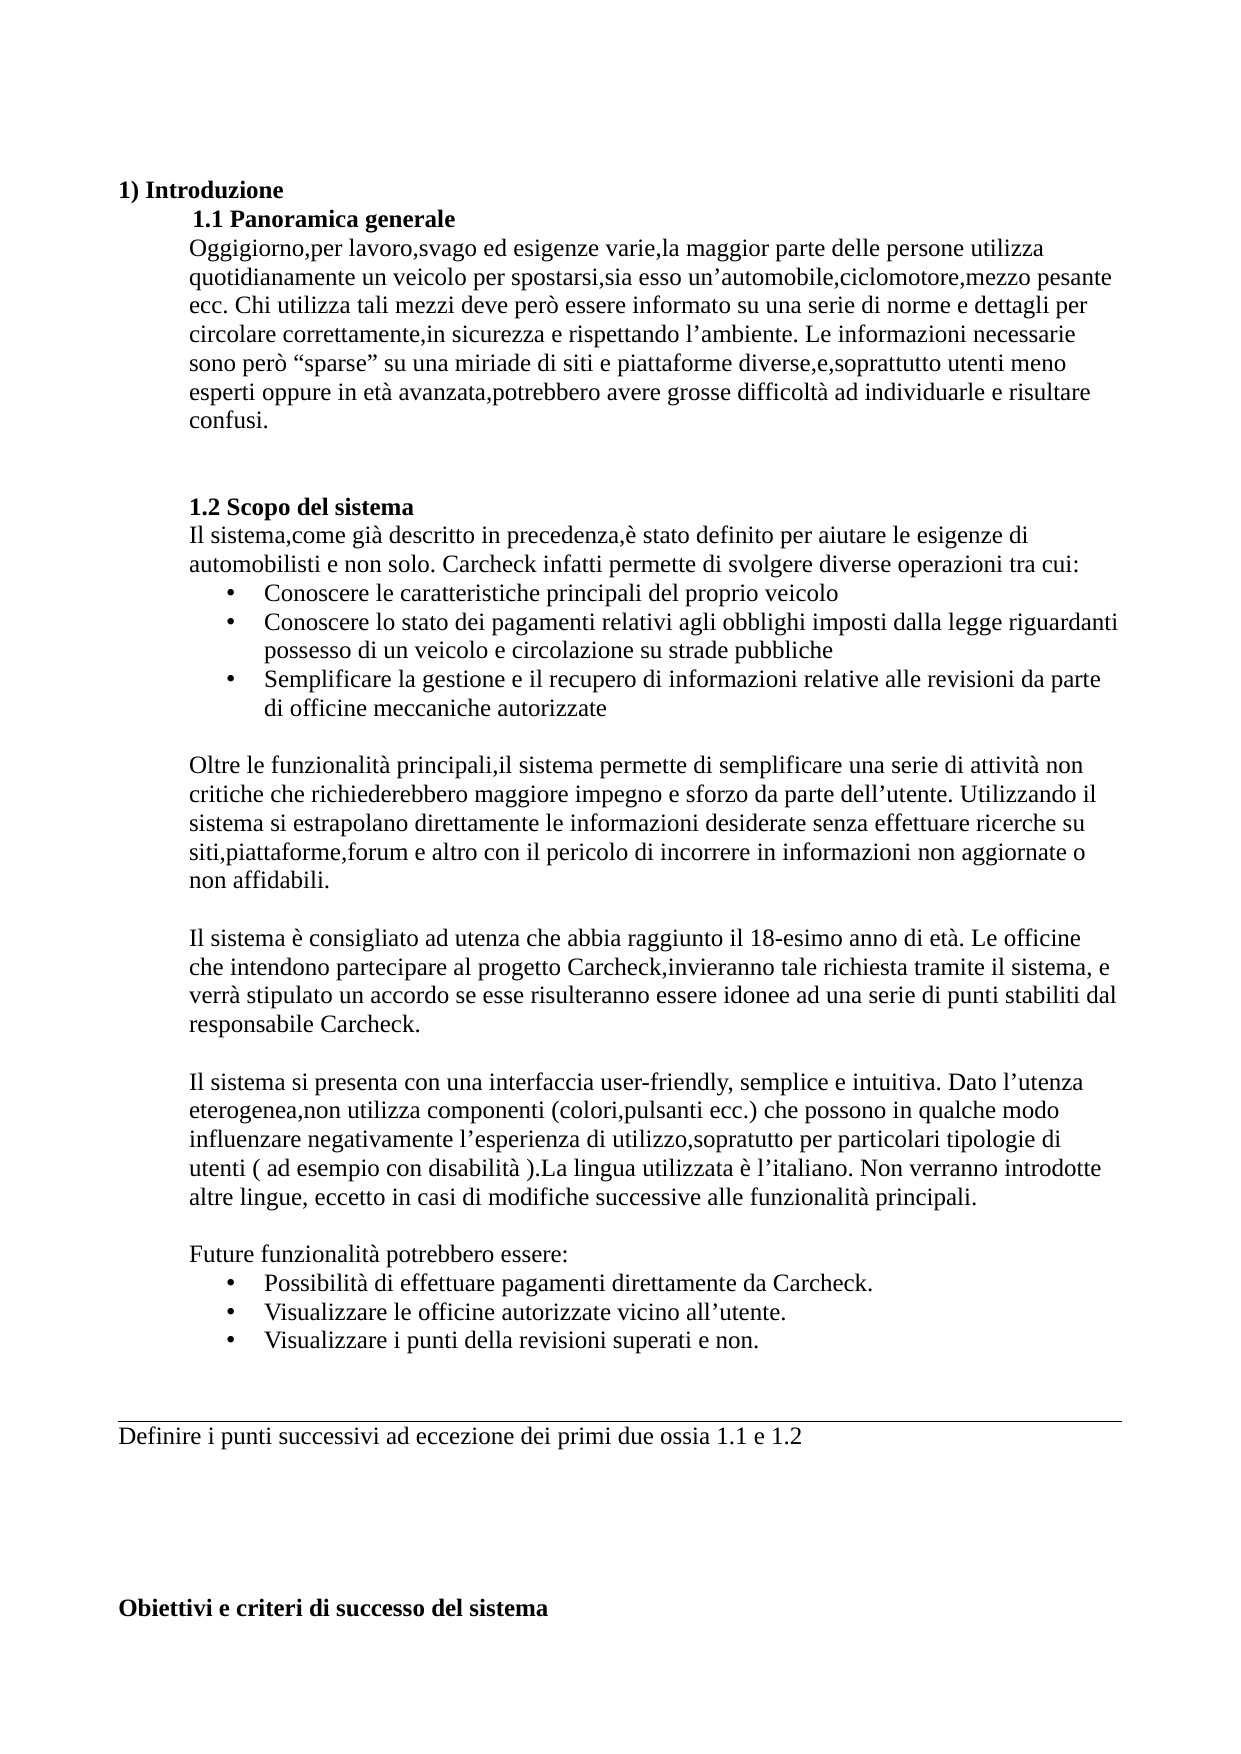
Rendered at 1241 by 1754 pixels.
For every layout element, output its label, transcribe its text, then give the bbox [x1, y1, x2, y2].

text Il sistema è consigliato ad utenza che abbia raggiunto il 18-esimo anno di età. Le officine che intendono partecipare al progetto Carcheck,invieranno tale richiesta tramite il sistema, e verrà stipulato un accordo se esse risulteranno essere idonee ad una serie di punti stabiliti dal responsabile Carcheck. [189, 923, 1122, 1038]
text Future funzionalità potrebbero essere: [189, 1239, 1122, 1268]
text Definire i punti successivi ad eccezione dei primi due ossia 1.1 e 1.2 [118, 1422, 1122, 1449]
text Oltre le funzionalità principali,il sistema permette di semplificare una serie di attività non critiche che richiederebbero maggiore impegno e sforzo da parte dell’utente. Utilizzando il sistema si estrapolano direttamente le informazioni desiderate senza effettuare ricerche su siti,piattaforme,forum e altro con il pericolo di incorrere in informazioni non aggiornate o non affidabili. [189, 751, 1122, 894]
list Conoscere lo stato dei pagamenti relativi agli obblighi imposti dalla legge riguardanti possesso di un veicolo e circolazione su strade pubbliche [226, 607, 1122, 664]
text Obiettivi e criteri di successo del sistema [118, 1593, 1122, 1622]
text 1.2 Scopo del sistema [189, 492, 1122, 521]
list Semplificare la gestione e il recupero di informazioni relative alle revisioni da parte di officine meccaniche autorizzate [226, 664, 1122, 722]
list Visualizzare i punti della revisioni superati e non. [226, 1326, 1122, 1354]
text Oggigiorno,per lavoro,svago ed esigenze varie,la maggior parte delle persone utilizza quotidianamente un veicolo per spostarsi,sia esso un’automobile,ciclomotore,mezzo pesante ecc. Chi utilizza tali mezzi deve però essere informato su una serie di norme e dettagli per circolare correttamente,in sicurezza e rispettando l’ambiente. Le informazioni necessarie sono però “sparse” su una miriade di siti e piattaforme diverse,e,soprattutto utenti meno esperti oppure in età avanzata,potrebbero avere grosse difficoltà ad individuarle e risultare confusi. [189, 233, 1122, 434]
text 1) Introduzione [118, 176, 1122, 204]
text Il sistema,come già descritto in precedenza,è stato definito per aiutare le esigenze di automobilisti e non solo. Carcheck infatti permette di svolgere diverse operazioni tra cui: [189, 521, 1122, 578]
list Visualizzare le officine autorizzate vicino all’utente. [226, 1297, 1122, 1326]
text 1.1 Panoramica generale [118, 204, 1122, 233]
list Possibilità di effettuare pagamenti direttamente da Carcheck. [226, 1268, 1122, 1297]
list Conoscere le caratteristiche principali del proprio veicolo [226, 578, 1122, 607]
text Il sistema si presenta con una interfaccia user-friendly, semplice e intuitiva. Dato l’utenza eterogenea,non utilizza componenti (colori,pulsanti ecc.) che possono in qualche modo influenzare negativamente l’esperienza di utilizzo,sopratutto per particolari tipologie di utenti ( ad esempio con disabilità ).La lingua utilizzata è l’italiano. Non verranno introdotte altre lingue, eccetto in casi di modifiche successive alle funzionalità principali. [189, 1067, 1122, 1211]
